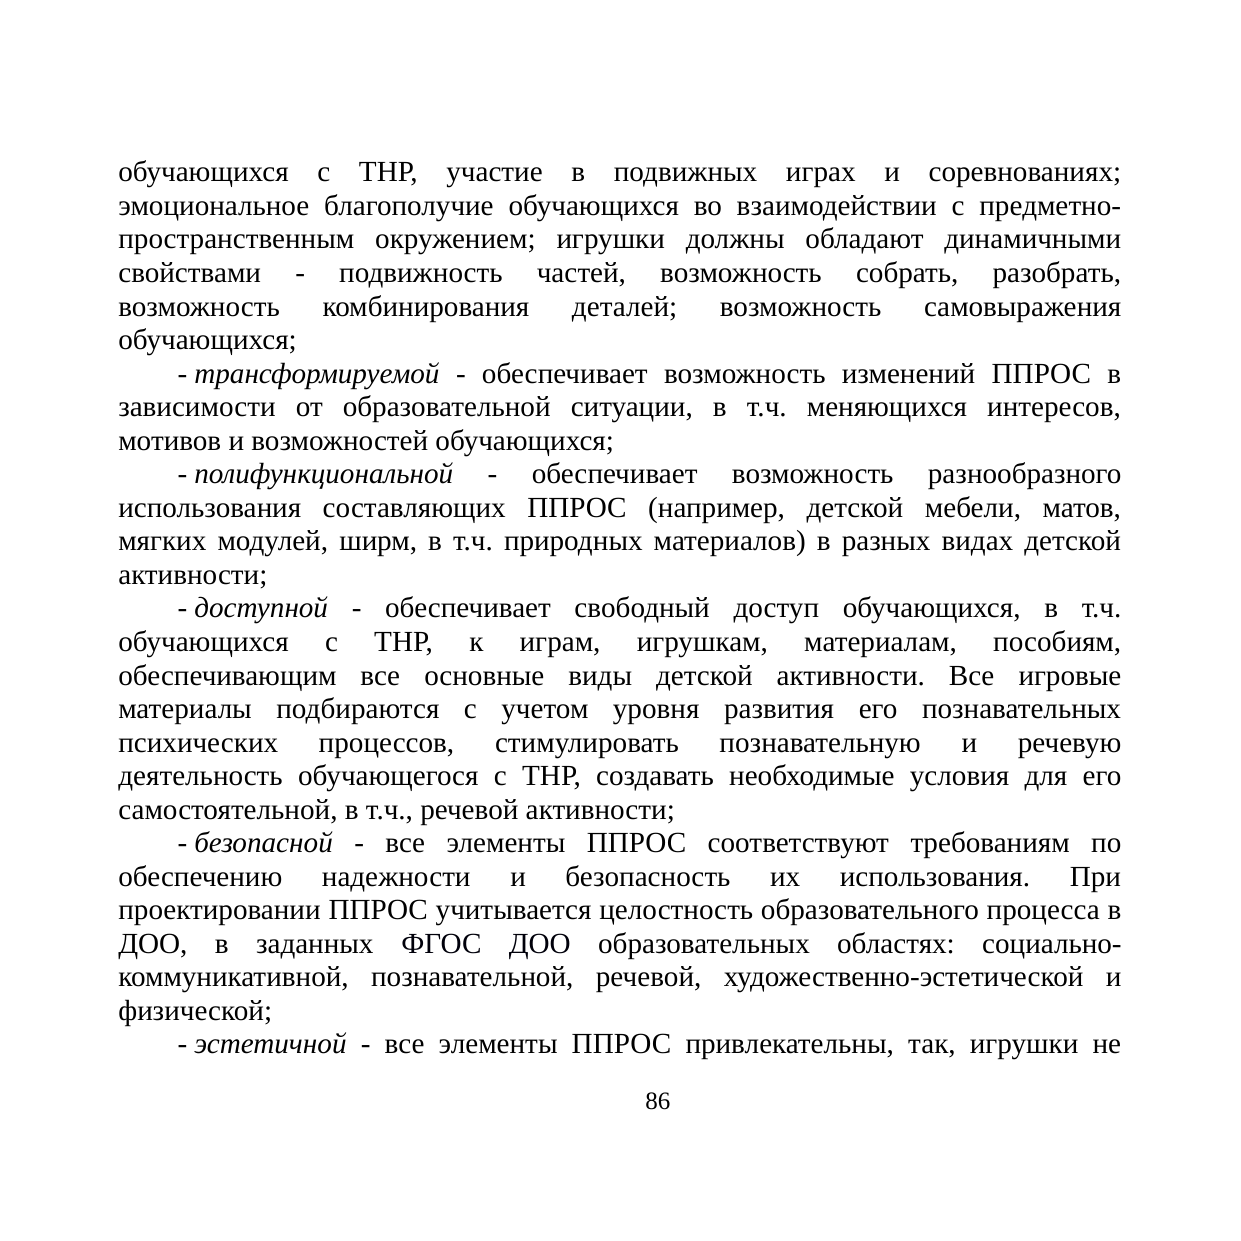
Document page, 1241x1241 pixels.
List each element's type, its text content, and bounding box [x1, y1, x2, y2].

text обучающихся с ТНР, участие в подвижных играх и соревнованиях; эмоциональное благополучие обучающихся во взаимодействии с предметно-пространственным окружением; игрушки должны обладают динамичными свойствами - подвижность частей, возможность собрать, разобрать, возможность комбинирования деталей; возможность самовыражения обучающихся; [118, 154, 1122, 356]
text - трансформируемой - обеспечивает возможность изменений ППРОС в зависимости от образовательной ситуации, в т.ч. меняющихся интересов, мотивов и возможностей обучающихся; [118, 356, 1122, 456]
text - доступной - обеспечивает свободный доступ обучающихся, в т.ч. обучающихся с ТНР, к играм, игрушкам, материалам, пособиям, обеспечивающим все основные виды детской активности. Все игровые материалы подбираются с учетом уровня развития его познавательных психических процессов, стимулировать познавательную и речевую деятельность обучающегося с ТНР, создавать необходимые условия для его самостоятельной, в т.ч., речевой активности; [118, 591, 1122, 825]
text - полифункциональной - обеспечивает возможность разнообразного использования составляющих ППРОС (например, детской мебели, матов, мягких модулей, ширм, в т.ч. природных материалов) в разных видах детской активности; [118, 456, 1122, 591]
text - безопасной - все элементы ППРОС соответствуют требованиям по обеспечению надежности и безопасность их использования. При проектировании ППРОС учитывается целостность образовательного процесса в ДОО, в заданных ФГОС ДОО образовательных областях: социально-коммуникативной, познавательной, речевой, художественно-эстетической и физической; [118, 825, 1122, 1027]
text - эстетичной - все элементы ППРОС привлекательны, так, игрушки не [118, 1027, 1122, 1060]
